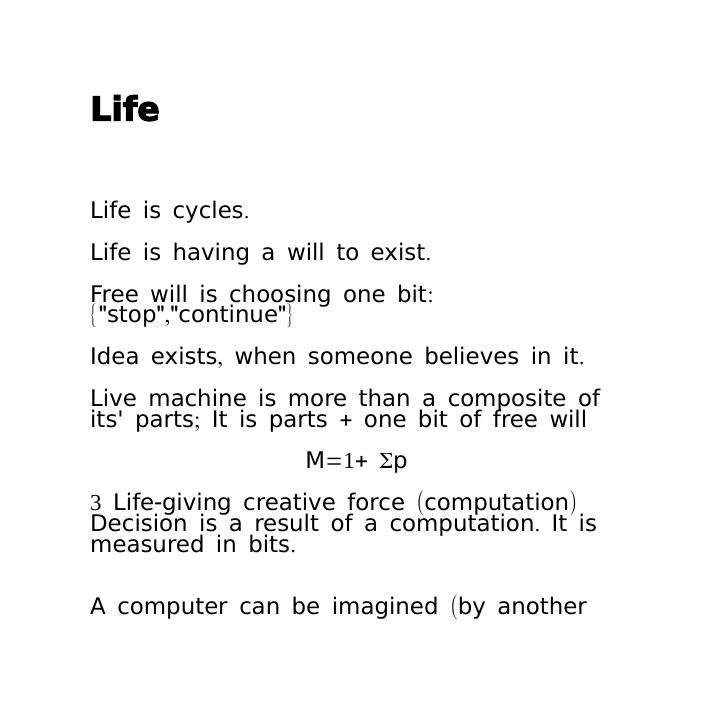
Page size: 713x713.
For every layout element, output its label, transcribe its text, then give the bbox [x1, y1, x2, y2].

text Life is having a will to exist. [90, 244, 622, 265]
text Idea exists, when someone believes in it. [90, 348, 622, 369]
text Decision is a result of a computation. It is measured in bits. [90, 515, 622, 557]
text M=1+ Σp [90, 453, 622, 473]
text Free will is choosing one bit: {"stop","continue"} [90, 286, 622, 328]
text Live machine is more than a composite of its' parts; It is parts + one bit of free will [90, 390, 622, 432]
text 3 Life-giving creative force (computation) [90, 494, 622, 515]
text Life is cycles. [90, 203, 622, 223]
subtitle Life [90, 97, 622, 128]
text A computer can be imagined (by another [90, 598, 622, 619]
